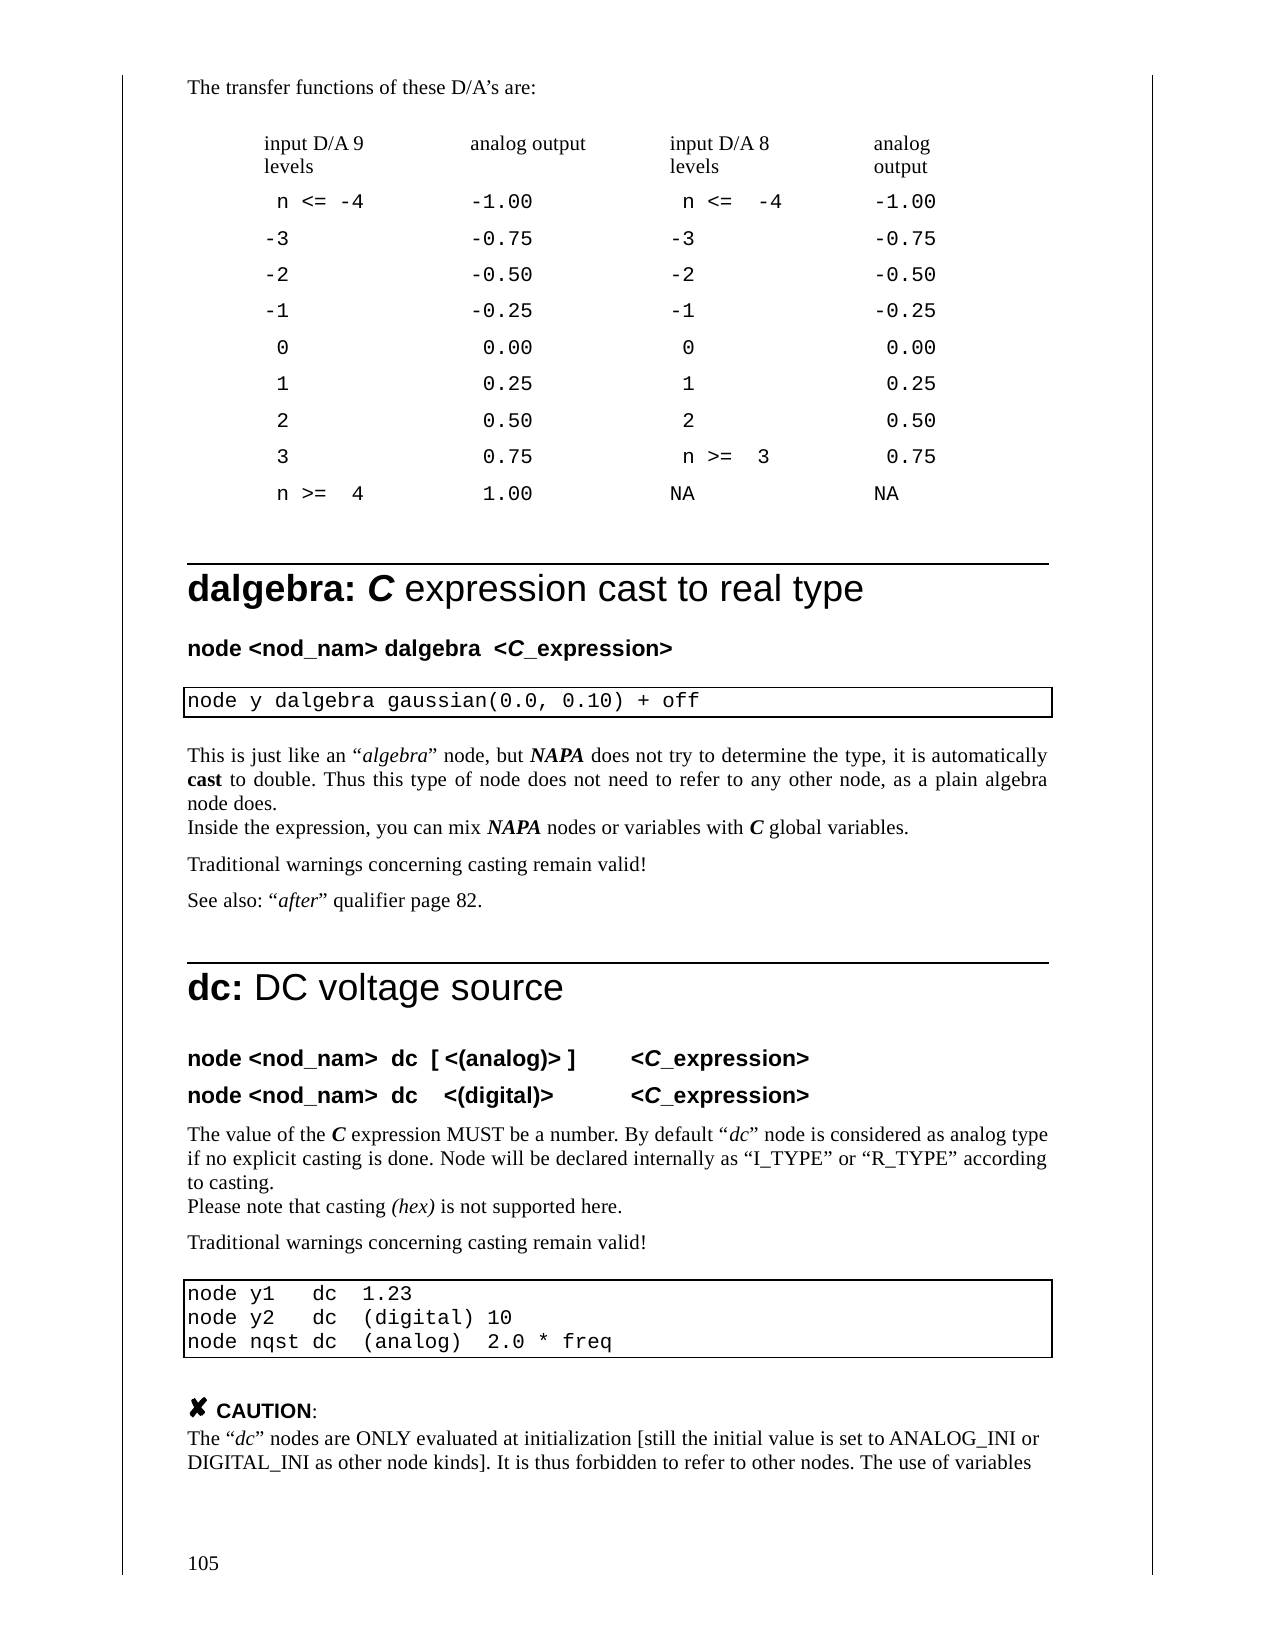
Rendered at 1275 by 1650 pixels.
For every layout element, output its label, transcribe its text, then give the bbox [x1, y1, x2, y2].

table_cell -0.75 [459, 221, 659, 258]
table_cell 0.25 [863, 367, 1019, 403]
table_cell -0.75 [863, 221, 1019, 258]
table_cell 2 [253, 404, 459, 440]
table_cell 0.50 [863, 404, 1019, 440]
table_cell 0 [253, 331, 459, 367]
text node y1 dc 1.23 node y2 dc (digital) 10 node nqst dc (analog) 2.0 * freq [185, 1281, 1051, 1357]
subtitle dc: DC voltage source [187, 964, 1049, 1009]
list node <nod_nam> dc <(digital)> <C_expression> [187, 1082, 1049, 1109]
table_cell -0.25 [459, 294, 659, 331]
table_cell -3 [659, 221, 863, 258]
table_cell -1.00 [863, 185, 1019, 221]
table_cell 0 [659, 331, 863, 367]
table_cell -3 [253, 221, 459, 258]
table_cell -2 [659, 258, 863, 294]
text See also: “after” qualifier page 78. [187, 888, 1049, 912]
text Inside the expression, you can mix NAPA nodes or variables with C global variables. [187, 815, 1049, 839]
text Traditional warnings concerning casting remain valid! [187, 852, 1049, 876]
text node <nod_nam> dalgebra <C_expression> [187, 634, 1049, 662]
table_cell NA [863, 476, 1019, 513]
table_cell 3 [253, 440, 459, 476]
table_cell 2 [659, 404, 863, 440]
subtitle dalgebra: C expression cast to real type [187, 565, 1049, 609]
text Please note that casting (hex) is not supported here. [187, 1193, 1049, 1218]
list node <nod_nam> dc [ <(analog)> ] <C_expression> [187, 1044, 1049, 1071]
table_header input D/A 8 levels [659, 124, 863, 185]
table_cell 0.50 [459, 404, 659, 440]
table_cell -0.25 [863, 294, 1019, 331]
table_cell -0.50 [863, 258, 1019, 294]
text The value of the C expression MUST be a number. By default “dc” node is considered as analog type if no explicit casting is done. Node will be declared internally as “I_TYPE” or “R_TYPE” according to casting. [187, 1121, 1049, 1193]
text The transfer functions of these D/A’s are: [187, 75, 1049, 99]
table_cell -1 [253, 294, 459, 331]
text node y dalgebra gaussian(0.0, 0.10) + off [185, 688, 1051, 716]
text Traditional warnings concerning casting remain valid! [187, 1230, 1049, 1254]
table_header analog output [459, 124, 659, 185]
table_cell -2 [253, 258, 459, 294]
table_cell 0.75 [459, 440, 659, 476]
table_cell n <= -4 [659, 185, 863, 221]
table_cell -0.50 [459, 258, 659, 294]
table_cell -1.00 [459, 185, 659, 221]
table_cell 1.00 [459, 476, 659, 513]
table_cell n >= 3 [659, 440, 863, 476]
table_header analog output [863, 124, 1019, 185]
table_cell 0.25 [459, 367, 659, 403]
table_cell 0.00 [863, 331, 1019, 367]
text  CAUTION: The “dc” nodes are ONLY evaluated at initialization [still the initial value is set to ANALOG_INI or DIGITAL_INI as other node kinds]. It is thus forbidden to refer to other nodes. The use of variables [187, 1396, 1049, 1474]
table_cell -1 [659, 294, 863, 331]
table_cell 0.00 [459, 331, 659, 367]
table_cell n >= 4 [253, 476, 459, 513]
table_cell 1 [659, 367, 863, 403]
text This is just like an “algebra” node, but NAPA does not try to determine the type, it is automatically cast to double. Thus this type of node does not need to refer to any other node, as a plain algebra node does. [187, 743, 1049, 815]
table_cell 1 [253, 367, 459, 403]
table_cell n <= -4 [253, 185, 459, 221]
table_cell 0.75 [863, 440, 1019, 476]
table_cell NA [659, 476, 863, 513]
table_header input D/A 9 levels [253, 124, 459, 185]
